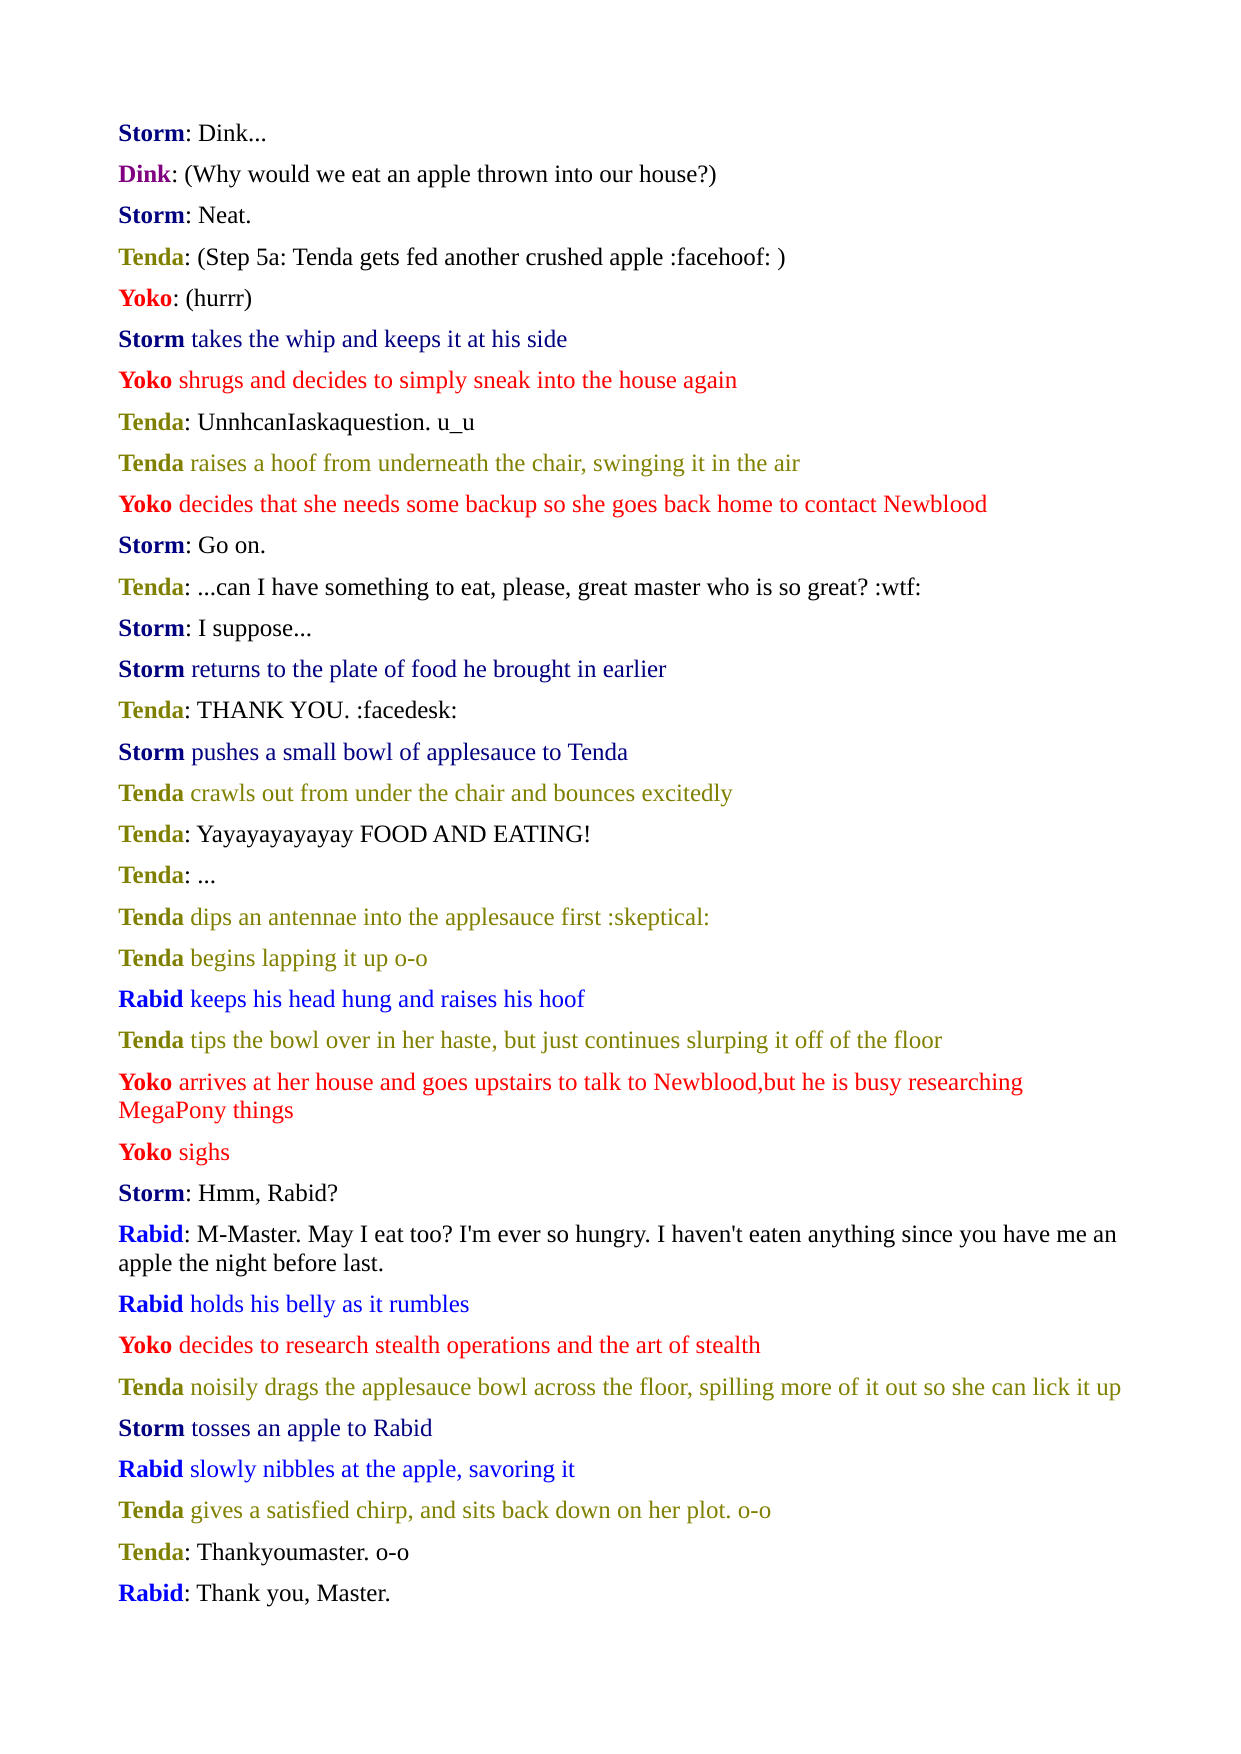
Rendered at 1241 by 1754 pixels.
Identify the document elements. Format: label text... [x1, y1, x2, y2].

text Tenda: UnnhcanIaskaquestion. u_u [118, 407, 1122, 436]
text Yoko decides that she needs some backup so she goes back home to contact Newblood [118, 489, 1122, 518]
text Tenda: ... [118, 861, 1122, 889]
text Tenda tips the bowl over in her haste, but just continues slurping it off of the floor [118, 1026, 1122, 1054]
text Yoko shrugs and decides to simply sneak into the house again [118, 366, 1122, 394]
text Storm: Go on. [118, 531, 1122, 559]
text Dink: (Why would we eat an apple thrown into our house?) [118, 159, 1122, 188]
text Storm: I suppose... [118, 613, 1122, 642]
text Tenda: THANK YOU. :facedesk: [118, 696, 1122, 724]
text Tenda: ...can I have something to eat, please, great master who is so great? :wtf: [118, 572, 1122, 601]
text Storm: Neat. [118, 201, 1122, 229]
text Tenda: Thankyoumaster. o-o [118, 1537, 1122, 1566]
text Yoko sighs [118, 1137, 1122, 1166]
text Tenda dips an antennae into the applesauce first :skeptical: [118, 902, 1122, 931]
text Tenda raises a hoof from underneath the chair, swinging it in the air [118, 448, 1122, 477]
text Tenda noisily drags the applesauce bowl across the floor, spilling more of it out so she can lick it up [118, 1372, 1122, 1401]
text Rabid slowly nibbles at the apple, savoring it [118, 1454, 1122, 1483]
text Yoko decides to research stealth operations and the art of stealth [118, 1331, 1122, 1359]
text Yoko arrives at her house and goes upstairs to talk to Newblood,but he is busy researching MegaPony things [118, 1067, 1122, 1124]
text Storm: Dink... [118, 118, 1122, 147]
text Rabid keeps his head hung and raises his hoof [118, 984, 1122, 1013]
text Tenda crawls out from under the chair and bounces excitedly [118, 778, 1122, 807]
text Yoko: (hurrr) [118, 283, 1122, 312]
text Rabid: M-Master. May I eat too? I'm ever so hungry. I haven't eaten anything since you have me an apple the night before last. [118, 1219, 1122, 1277]
text Tenda: Yayayayayayay FOOD AND EATING! [118, 819, 1122, 848]
text Tenda begins lapping it up o-o [118, 943, 1122, 972]
text Rabid: Thank you, Master. [118, 1578, 1122, 1607]
text Storm tosses an apple to Rabid [118, 1413, 1122, 1442]
text Storm takes the whip and keeps it at his side [118, 324, 1122, 353]
text Storm pushes a small bowl of applesauce to Tenda [118, 737, 1122, 766]
text Tenda gives a satisfied chirp, and sits back down on her plot. o-o [118, 1496, 1122, 1524]
text Storm returns to the plate of food he brought in earlier [118, 654, 1122, 683]
text Rabid holds his belly as it rumbles [118, 1289, 1122, 1318]
text Tenda: (Step 5a: Tenda gets fed another crushed apple :facehoof: ) [118, 242, 1122, 271]
text Storm: Hmm, Rabid? [118, 1178, 1122, 1207]
